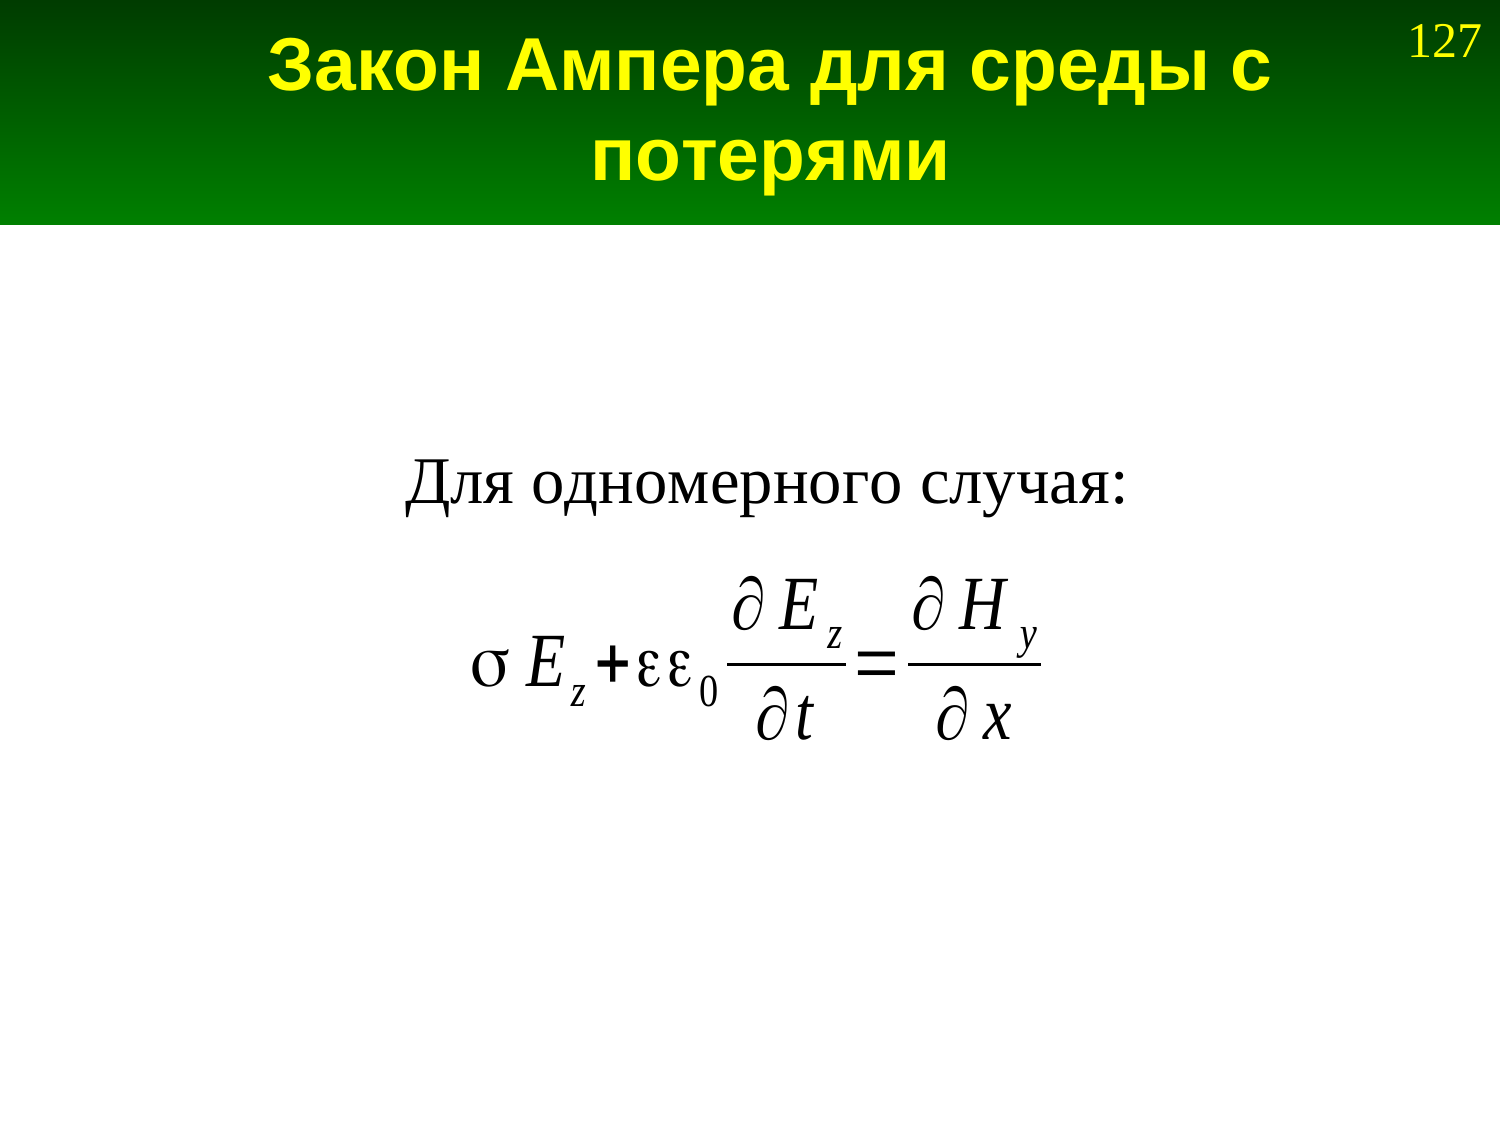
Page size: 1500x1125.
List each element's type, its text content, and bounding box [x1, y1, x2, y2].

text_box Для одномерного случая: [390, 429, 1145, 524]
title Закон Ампера для среды с потерями [100, 7, 1441, 204]
chart [454, 562, 1060, 758]
